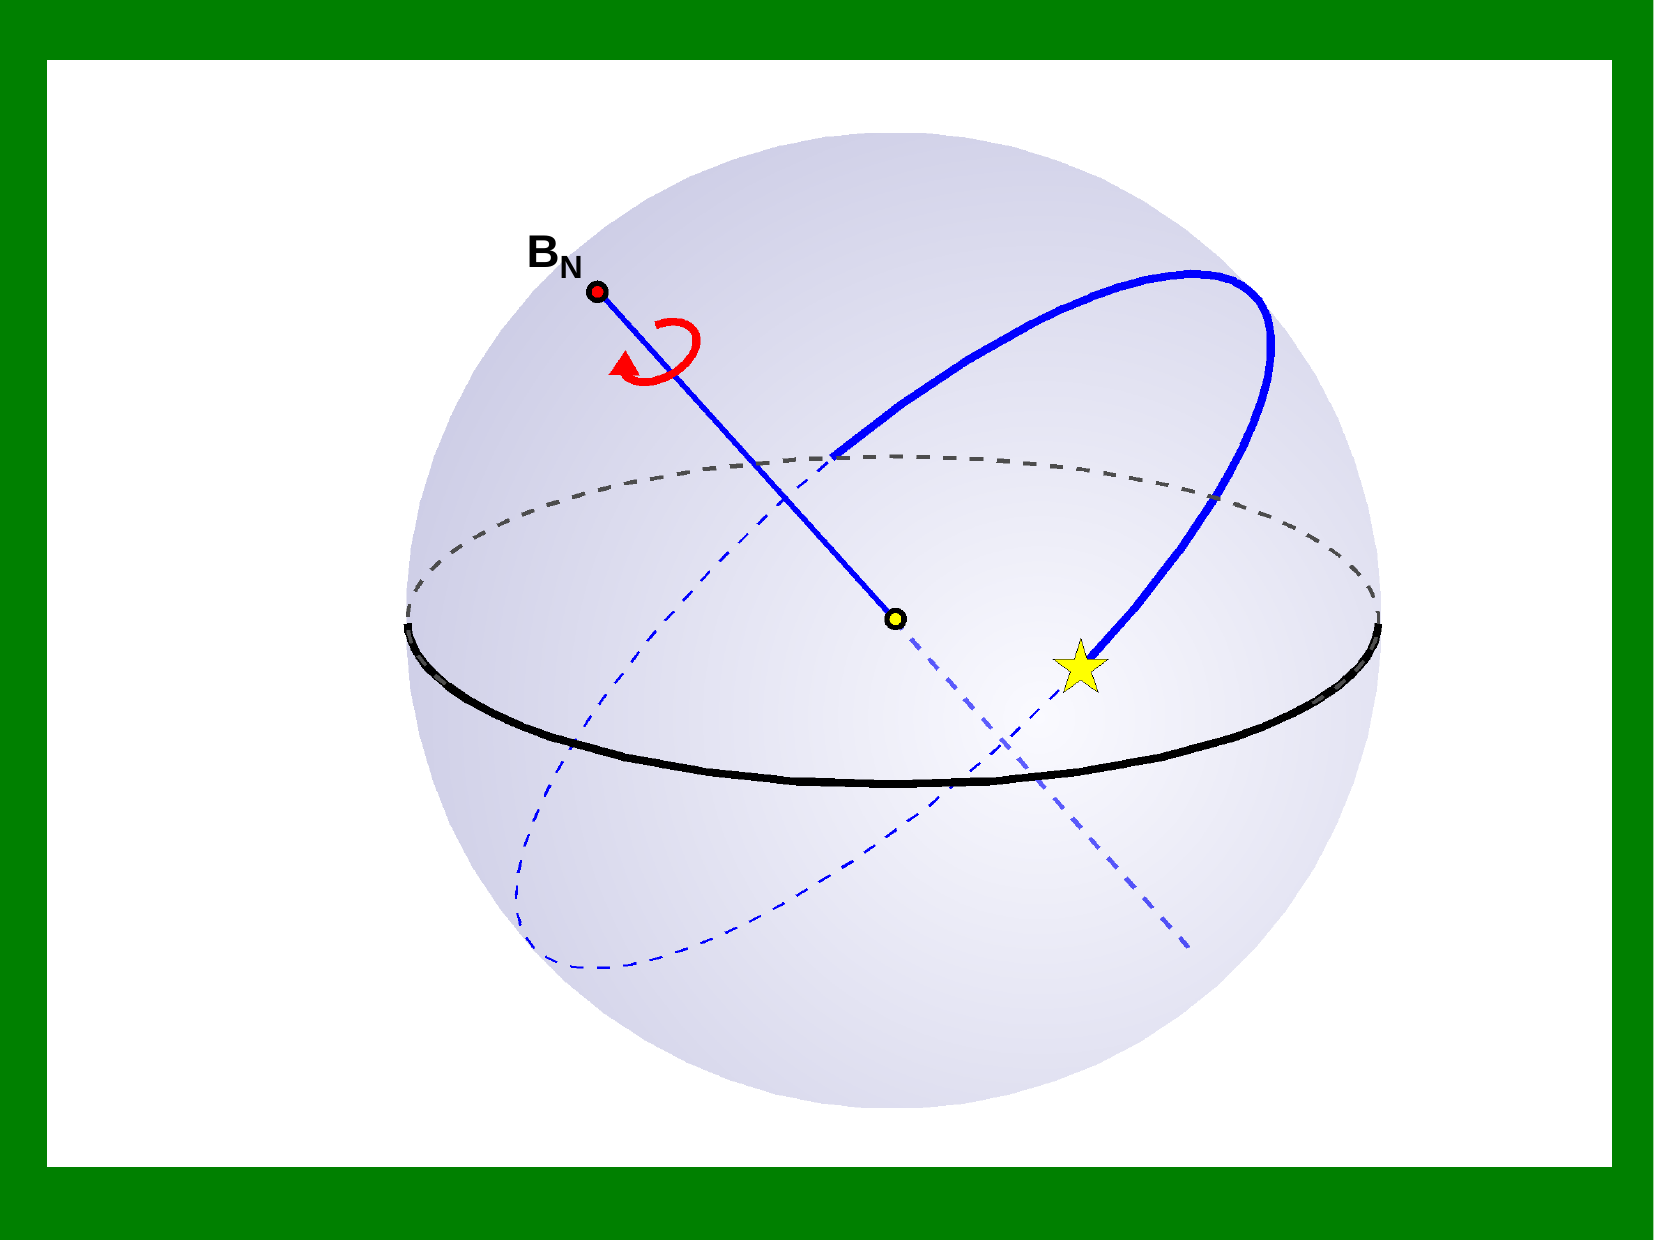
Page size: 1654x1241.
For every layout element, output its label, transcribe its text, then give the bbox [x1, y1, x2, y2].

picture [47, 60, 1612, 1168]
text_box BN [511, 218, 598, 293]
